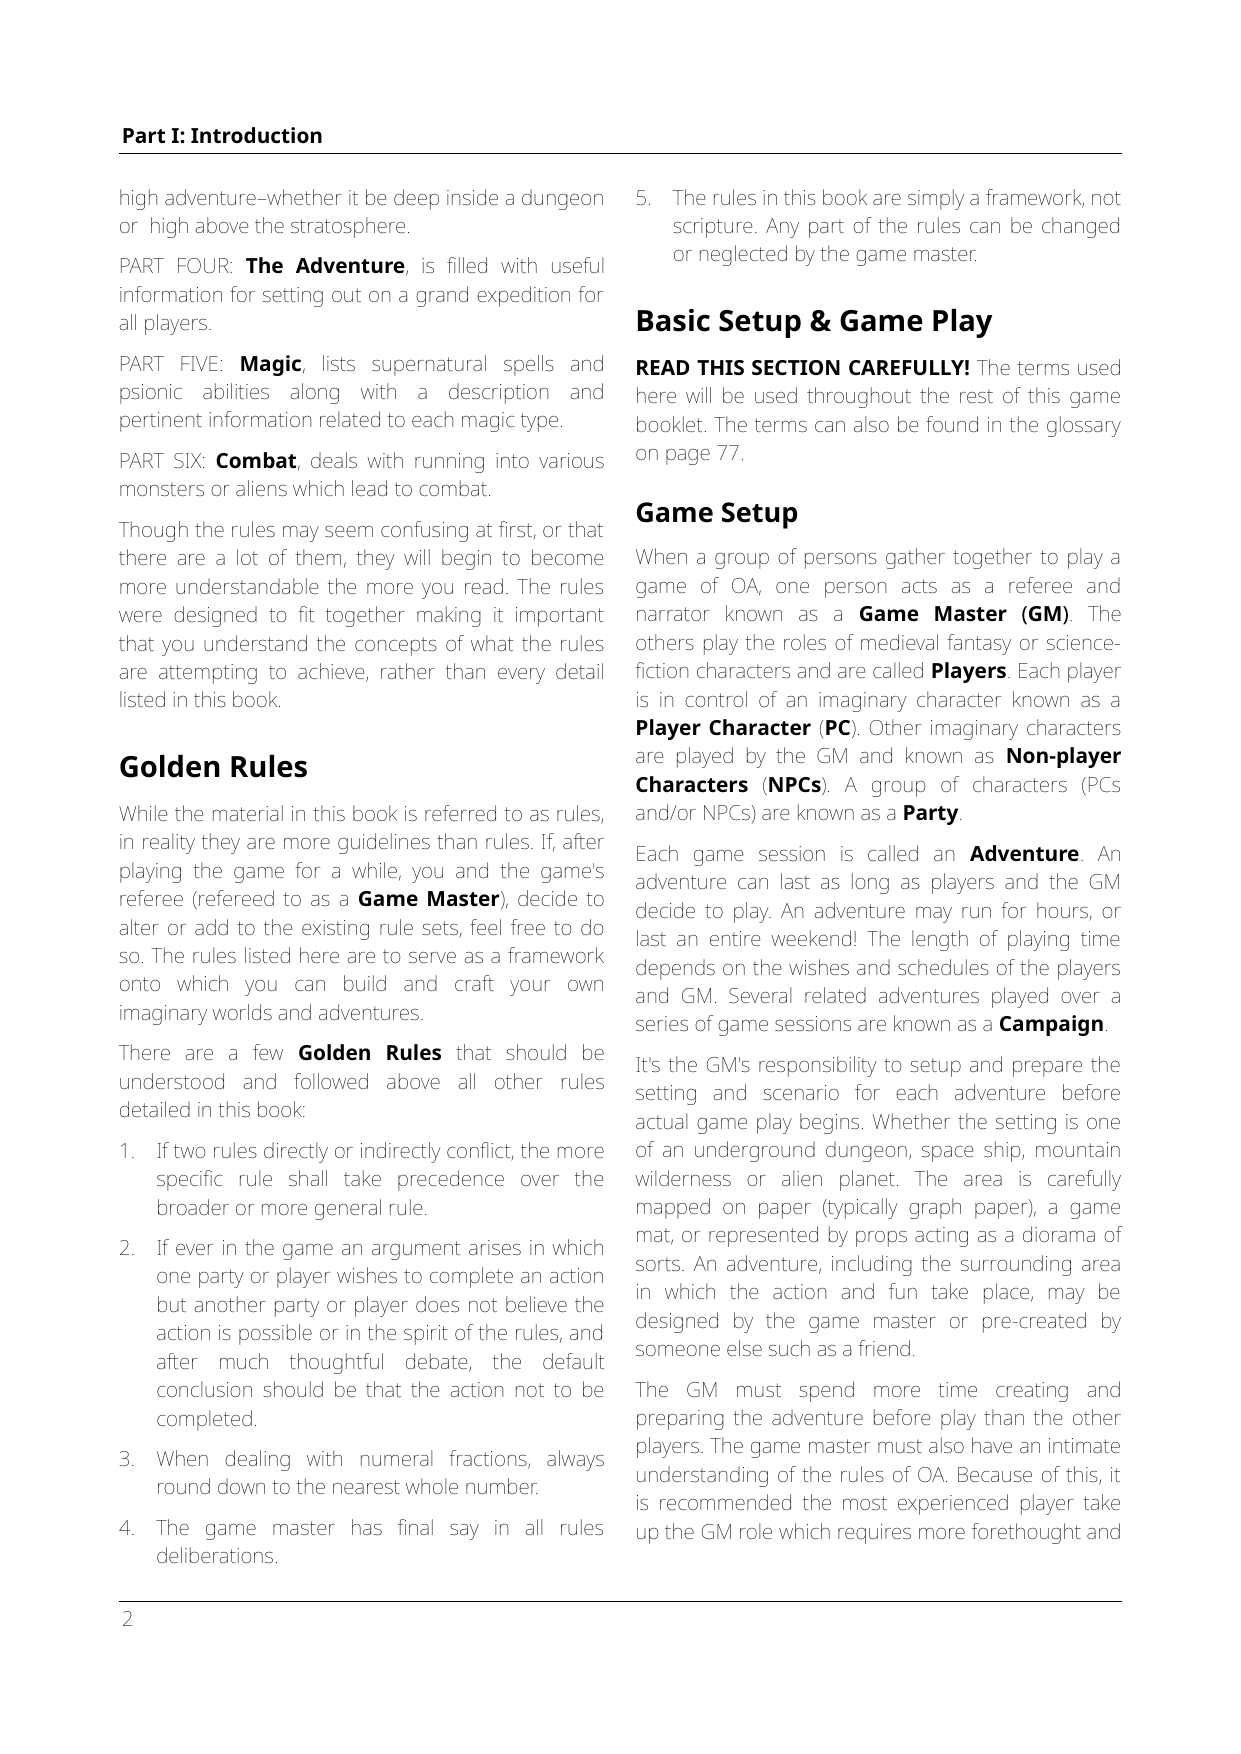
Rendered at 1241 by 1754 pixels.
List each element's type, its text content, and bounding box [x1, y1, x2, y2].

subtitle Golden Rules [118, 747, 605, 786]
list If ever in the game an argument arises in which one party or player wishes to complete an action but another party or player does not believe the action is possible or in the spirit of the rules, and after much thoughtful debate, the default conclusion should be that the action not to be completed. [118, 1233, 605, 1432]
text There are a few Golden Rules that should be understood and followed above all other rules detailed in this book: [118, 1038, 605, 1124]
list The game master has final say in all rules deliberations. [118, 1513, 605, 1570]
text PART FIVE: Magic, lists supernatural spells and psionic abilities along with a description and pertinent information related to each magic type. [118, 349, 605, 434]
subtitle Basic Setup & Game Play [635, 301, 1122, 340]
list The rules in this book are simply a framework, not scripture. Any part of the rules can be changed or neglected by the game master. [635, 183, 1122, 268]
text Each game session is called an Adventure. An adventure can last as long as players and the GM decide to play. An adventure may run for hours, or last an entire weekend! The length of playing time depends on the wishes and schedules of the players and GM. Several related adventures played over a series of game sessions are known as a Campaign. [635, 839, 1122, 1038]
text READ THIS SECTION CAREFULLY! The terms used here will be used throughout the rest of this game booklet. The terms can also be found in the glossary on page 77. [635, 353, 1122, 467]
text Though the rules may seem confusing at first, or that there are a lot of them, they will begin to become more understandable the more you read. The rules were designed to fit together making it important that you understand the concepts of what the rules are attempting to achieve, rather than every detail listed in this book. [118, 515, 605, 714]
text The GM must spend more time creating and preparing the adventure before play than the other players. The game master must also have an intimate understanding of the rules of OA. Because of this, it is recommended the most experienced player take up the GM role which requires more forethought and [635, 1375, 1122, 1545]
text PART FOUR: The Adventure, is filled with useful information for setting out on a grand expedition for all players. [118, 251, 605, 337]
text When a group of persons gather together to play a game of OA, one person acts as a referee and narrator known as a Game Master (GM). The others play the roles of medieval fantasy or science-fiction characters and are called Players. Each player is in control of an imaginary character known as a Player Character (PC). Other imaginary characters are played by the GM and known as Non-player Characters (NPCs). A group of characters (PCs and/or NPCs) are known as a Party. [635, 542, 1122, 827]
text Game Setup [635, 494, 1122, 531]
text It's the GM's responsibility to setup and prepare the setting and scenario for each adventure before actual game play begins. Whether the setting is one of an underground dungeon, space ship, mountain wilderness or alien planet. The area is carefully mapped on paper (typically graph paper), a game mat, or represented by props acting as a diorama of sorts. An adventure, including the surrounding area in which the action and fun take place, may be designed by the game master or pre-created by someone else such as a friend. [635, 1050, 1122, 1363]
text While the material in this book is referred to as rules, in reality they are more guidelines than rules. If, after playing the game for a while, you and the game's referee (refereed to as a Game Master), decide to alter or add to the existing rule sets, feel free to do so. The rules listed here are to serve as a framework onto which you can build and craft your own imaginary worlds and adventures. [118, 799, 605, 1026]
text PART SIX: Combat, deals with running into various monsters or aliens which lead to combat. [118, 446, 605, 503]
list If two rules directly or indirectly conflict, the more specific rule shall take precedence over the broader or more general rule. [118, 1136, 605, 1221]
list When dealing with numeral fractions, always round down to the nearest whole number. [118, 1444, 605, 1501]
text high adventure–whether it be deep inside a dungeon or high above the stratosphere. [118, 183, 605, 239]
